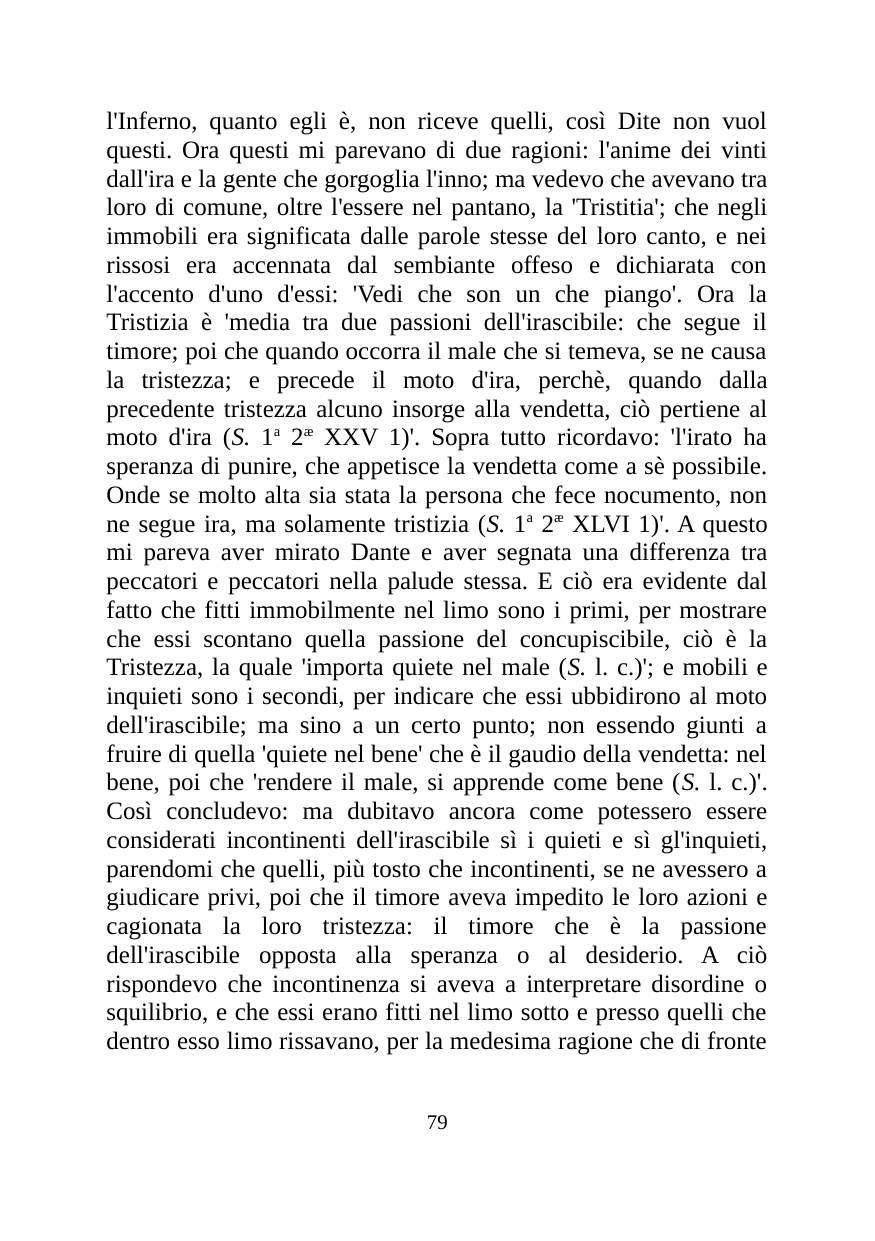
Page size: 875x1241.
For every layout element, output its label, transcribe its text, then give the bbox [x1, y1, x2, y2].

text l'Inferno, quanto egli è, non riceve quelli, così Dite non vuol questi. Ora questi mi parevano di due ragioni: l'anime dei vinti dall'ira e la gente che gorgoglia l'inno; ma vedevo che avevano tra loro di comune, oltre l'essere nel pantano, la 'Tristitia'; che negli immobili era significata dalle parole stesse del loro canto, e nei rissosi era accennata dal sembiante offeso e dichiarata con l'accento d'uno d'essi: 'Vedi che son un che piango'. Ora la Tristizia è 'media tra due passioni dell'irascibile: che segue il timore; poi che quando occorra il male che si temeva, se ne causa la tristezza; e precede il moto d'ira, perchè, quando dalla precedente tristezza alcuno insorge alla vendetta, ciò pertiene al moto d'ira (S. 1a 2æ XXV 1)'. Sopra tutto ricordavo: 'l'irato ha speranza di punire, che appetisce la vendetta come a sè possibile. Onde se molto alta sia stata la persona che fece nocumento, non ne segue ira, ma solamente tristizia (S. 1a 2æ XLVI 1)'. A questo mi pareva aver mirato Dante e aver segnata una differenza tra peccatori e peccatori nella palude stessa. E ciò era evidente dal fatto che fitti immobilmente nel limo sono i primi, per mostrare che essi scontano quella passione del concupiscibile, ciò è la Tristezza, la quale 'importa quiete nel male (S. l. c.)'; e mobili e inquieti sono i secondi, per indicare che essi ubbidirono al moto dell'irascibile; ma sino a un certo punto; non essendo giunti a fruire di quella 'quiete nel bene' che è il gaudio della vendetta: nel bene, poi che 'rendere il male, si apprende come bene (S. l. c.)'. Così concludevo: ma dubitavo ancora come potessero essere considerati incontinenti dell'irascibile sì i quieti e sì gl'inquieti, parendomi che quelli, più tosto che incontinenti, se ne avessero a giudicare privi, poi che il timore aveva impedito le loro azioni e cagionata la loro tristezza: il timore che è la passione dell'irascibile opposta alla speranza o al desiderio. A ciò rispondevo che incontinenza si aveva a interpretare disordine o squilibrio, e che essi erano fitti nel limo sotto e presso quelli che dentro esso limo rissavano, per la medesima ragione che di fronte [106, 106, 768, 1055]
